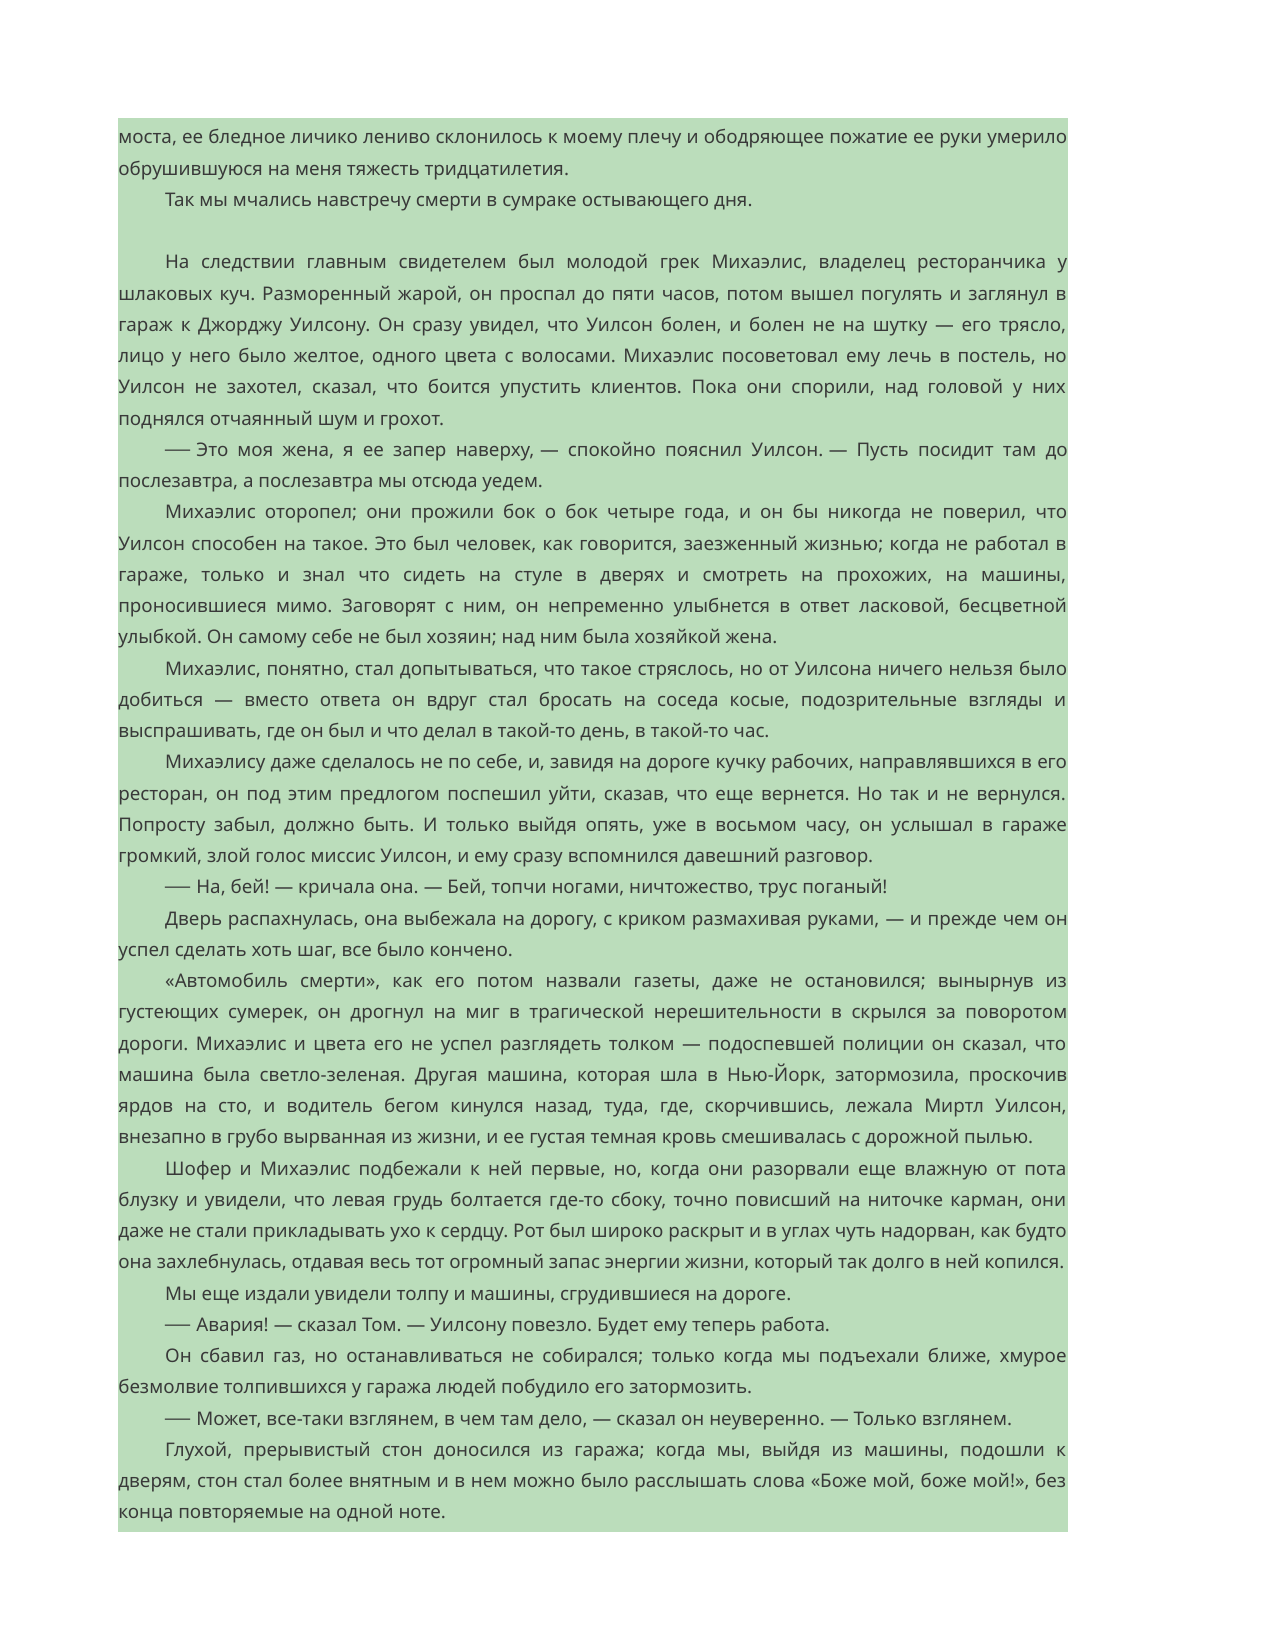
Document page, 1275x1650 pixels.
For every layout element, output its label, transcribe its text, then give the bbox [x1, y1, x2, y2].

text Дверь распахнулась, она выбежала на дорогу, с криком размахивая руками, — и прежде чем он успел сделать хоть шаг, все было кончено. [118, 899, 1068, 962]
text На следствии главным свидетелем был молодой грек Михаэлис, владелец ресторанчика у шлаковых куч. Разморенный жарой, он проспал до пяти часов, потом вышел погулять и заглянул в гараж к Джорджу Уилсону. Он сразу увидел, что Уилсон болен, и болен не на шутку — его трясло, лицо у него было желтое, одного цвета с волосами. Михаэлис посоветовал ему лечь в постель, но Уилсон не захотел, сказал, что боится упустить клиентов. Пока они спорили, над головой у них поднялся отчаянный шум и грохот. [118, 243, 1068, 431]
text Он сбавил газ, но останавливаться не собирался; только когда мы подъехали ближе, хмурое безмолвие толпившихся у гаража людей побудило его затормозить. [118, 1337, 1068, 1399]
text — Это моя жена, я ее запер наверху, — спокойно пояснил Уилсон. — Пусть посидит там до послезавтра, а послезавтра мы отсюда уедем. [118, 431, 1068, 493]
text Шофер и Михаэлис подбежали к ней первые, но, когда они разорвали еще влажную от пота блузку и увидели, что левая грудь болтается где-то сбоку, точно повисший на ниточке карман, они даже не стали прикладывать ухо к сердцу. Рот был широко раскрыт и в углах чуть надорван, как будто она захлебнулась, отдавая весь тот огромный запас энергии жизни, который так долго в ней копился. [118, 1149, 1068, 1274]
text Михаэлис, понятно, стал допытываться, что такое стряслось, но от Уилсона ничего нельзя было добиться — вместо ответа он вдруг стал бросать на соседа косые, подозрительные взгляды и выспрашивать, где он был и что делал в такой-то день, в такой-то час. [118, 649, 1068, 743]
text — Может, все-таки взглянем, в чем там дело, — сказал он неуверенно. — Только взглянем. [118, 1399, 1068, 1431]
text Михаэлису даже сделалось не по себе, и, завидя на дороге кучку рабочих, направлявшихся в его ресторан, он под этим предлогом поспешил уйти, сказав, что еще вернется. Но так и не вернулся. Попросту забыл, должно быть. И только выйдя опять, уже в восьмом часу, он услышал в гараже громкий, злой голос миссис Уилсон, и ему сразу вспомнился давешний разговор. [118, 743, 1068, 868]
text моста, ее бледное личико лениво склонилось к моему плечу и ободряющее пожатие ее руки умерило обрушившуюся на меня тяжесть тридцатилетия. [118, 118, 1068, 181]
text Глухой, прерывистый стон доносился из гаража; когда мы, выйдя из машины, подошли к дверям, стон стал более внятным и в нем можно было расслышать слова «Боже мой, боже мой!», без конца повторяемые на одной ноте. [118, 1431, 1068, 1524]
text «Автомобиль смерти», как его потом назвали газеты, даже не остановился; вынырнув из густеющих сумерек, он дрогнул на миг в трагической нерешительности в скрылся за поворотом дороги. Михаэлис и цвета его не успел разглядеть толком — подоспевшей полиции он сказал, что машина была светло-зеленая. Другая машина, которая шла в Нью-Йорк, затормозила, проскочив ярдов на сто, и водитель бегом кинулся назад, туда, где, скорчившись, лежала Миртл Уилсон, внезапно в грубо вырванная из жизни, и ее густая темная кровь смешивалась с дорожной пылью. [118, 962, 1068, 1149]
text — На, бей! — кричала она. — Бей, топчи ногами, ничтожество, трус поганый! [118, 868, 1068, 899]
text Мы еще издали увидели толпу и машины, сгрудившиеся на дороге. [118, 1274, 1068, 1306]
text — Авария! — сказал Том. — Уилсону повезло. Будет ему теперь работа. [118, 1306, 1068, 1337]
text Михаэлис оторопел; они прожили бок о бок четыре года, и он бы никогда не поверил, что Уилсон способен на такое. Это был человек, как говорится, заезженный жизнью; когда не работал в гараже, только и знал что сидеть на стуле в дверях и смотреть на прохожих, на машины, проносившиеся мимо. Заговорят с ним, он непременно улыбнется в ответ ласковой, бесцветной улыбкой. Он самому себе не был хозяин; над ним была хозяйкой жена. [118, 493, 1068, 649]
text Так мы мчались навстречу смерти в сумраке остывающего дня. [118, 181, 1068, 212]
